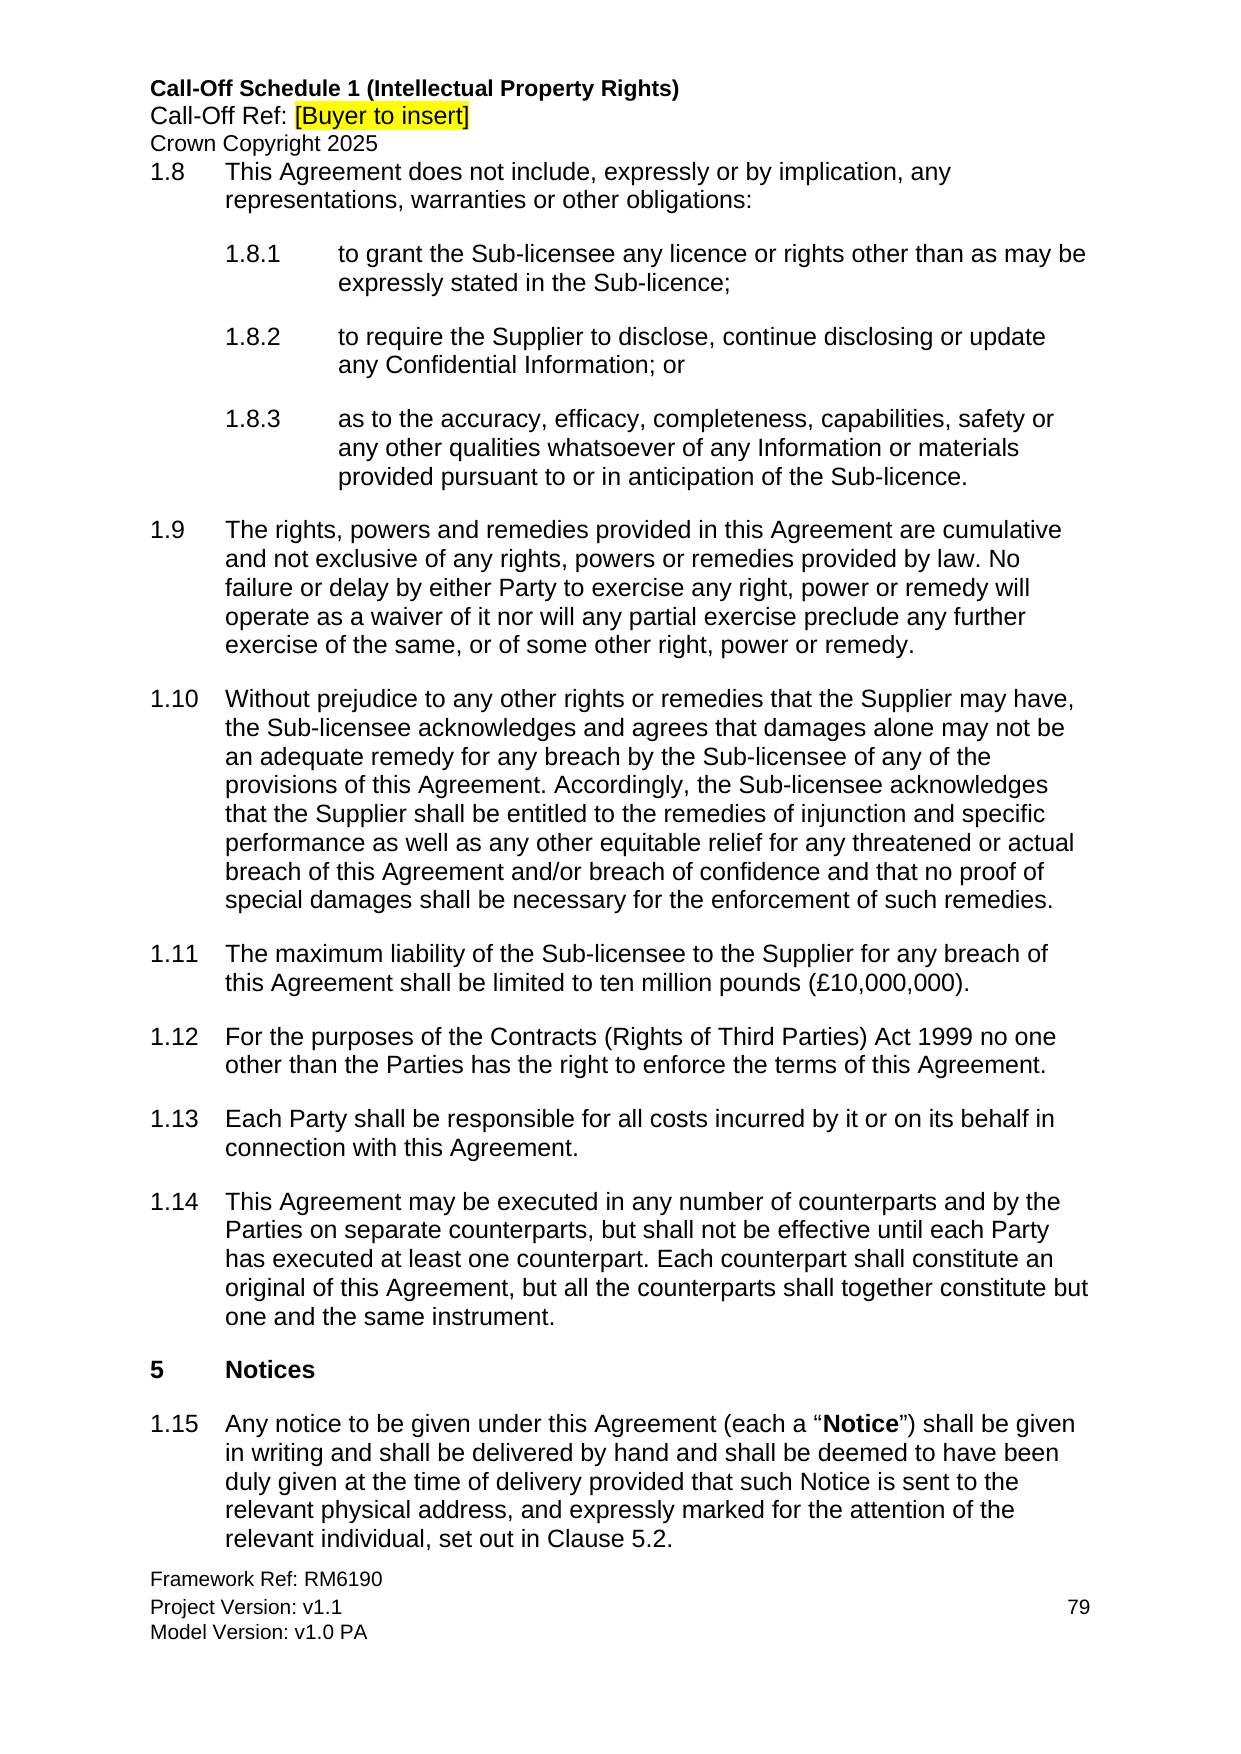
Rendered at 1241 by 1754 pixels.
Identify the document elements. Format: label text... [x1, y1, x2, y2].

list as to the accuracy, efficacy, completeness, capabilities, safety or any other qualities whatsoever of any Information or materials provided pursuant to or in anticipation of the Sub-licence. [225, 404, 1090, 490]
list For the purposes of the Contracts (Rights of Third Parties) Act 1999 no one other than the Parties has the right to enforce the terms of this Agreement. [150, 1021, 1090, 1079]
list Any notice to be given under this Agreement (each a “Notice”) shall be given in writing and shall be delivered by hand and shall be deemed to have been duly given at the time of delivery provided that such Notice is sent to the relevant physical address, and expressly marked for the attention of the relevant individual, set out in Clause 5.2. [150, 1409, 1090, 1553]
list The maximum liability of the Sub-licensee to the Supplier for any breach of this Agreement shall be limited to ten million pounds (£10,000,000). [150, 939, 1090, 996]
list The rights, powers and remedies provided in this Agreement are cumulative and not exclusive of any rights, powers or remedies provided by law. No failure or delay by either Party to exercise any right, power or remedy will operate as a waiver of it nor will any partial exercise preclude any further exercise of the same, or of some other right, power or remedy. [150, 515, 1090, 659]
list to require the Supplier to disclose, continue disclosing or update any Confidential Information; or [225, 321, 1090, 379]
list to grant the Sub-licensee any licence or rights other than as may be expressly stated in the Sub-licence; [225, 239, 1090, 296]
list Notices [150, 1355, 1090, 1384]
list This Agreement may be executed in any number of counterparts and by the Parties on separate counterparts, but shall not be effective until each Party has executed at least one counterpart. Each counterpart shall constitute an original of this Agreement, but all the counterparts shall together constitute but one and the same instrument. [150, 1186, 1090, 1330]
list Without prejudice to any other rights or remedies that the Supplier may have, the Sub-licensee acknowledges and agrees that damages alone may not be an adequate remedy for any breach by the Sub-licensee of any of the provisions of this Agreement. Accordingly, the Sub-licensee acknowledges that the Supplier shall be entitled to the remedies of injunction and specific performance as well as any other equitable relief for any threatened or actual breach of this Agreement and/or breach of confidence and that no proof of special damages shall be necessary for the enforcement of such remedies. [150, 684, 1090, 914]
list This Agreement does not include, expressly or by implication, any representations, warranties or other obligations: [150, 156, 1090, 214]
list Each Party shall be responsible for all costs incurred by it or on its behalf in connection with this Agreement. [150, 1104, 1090, 1161]
